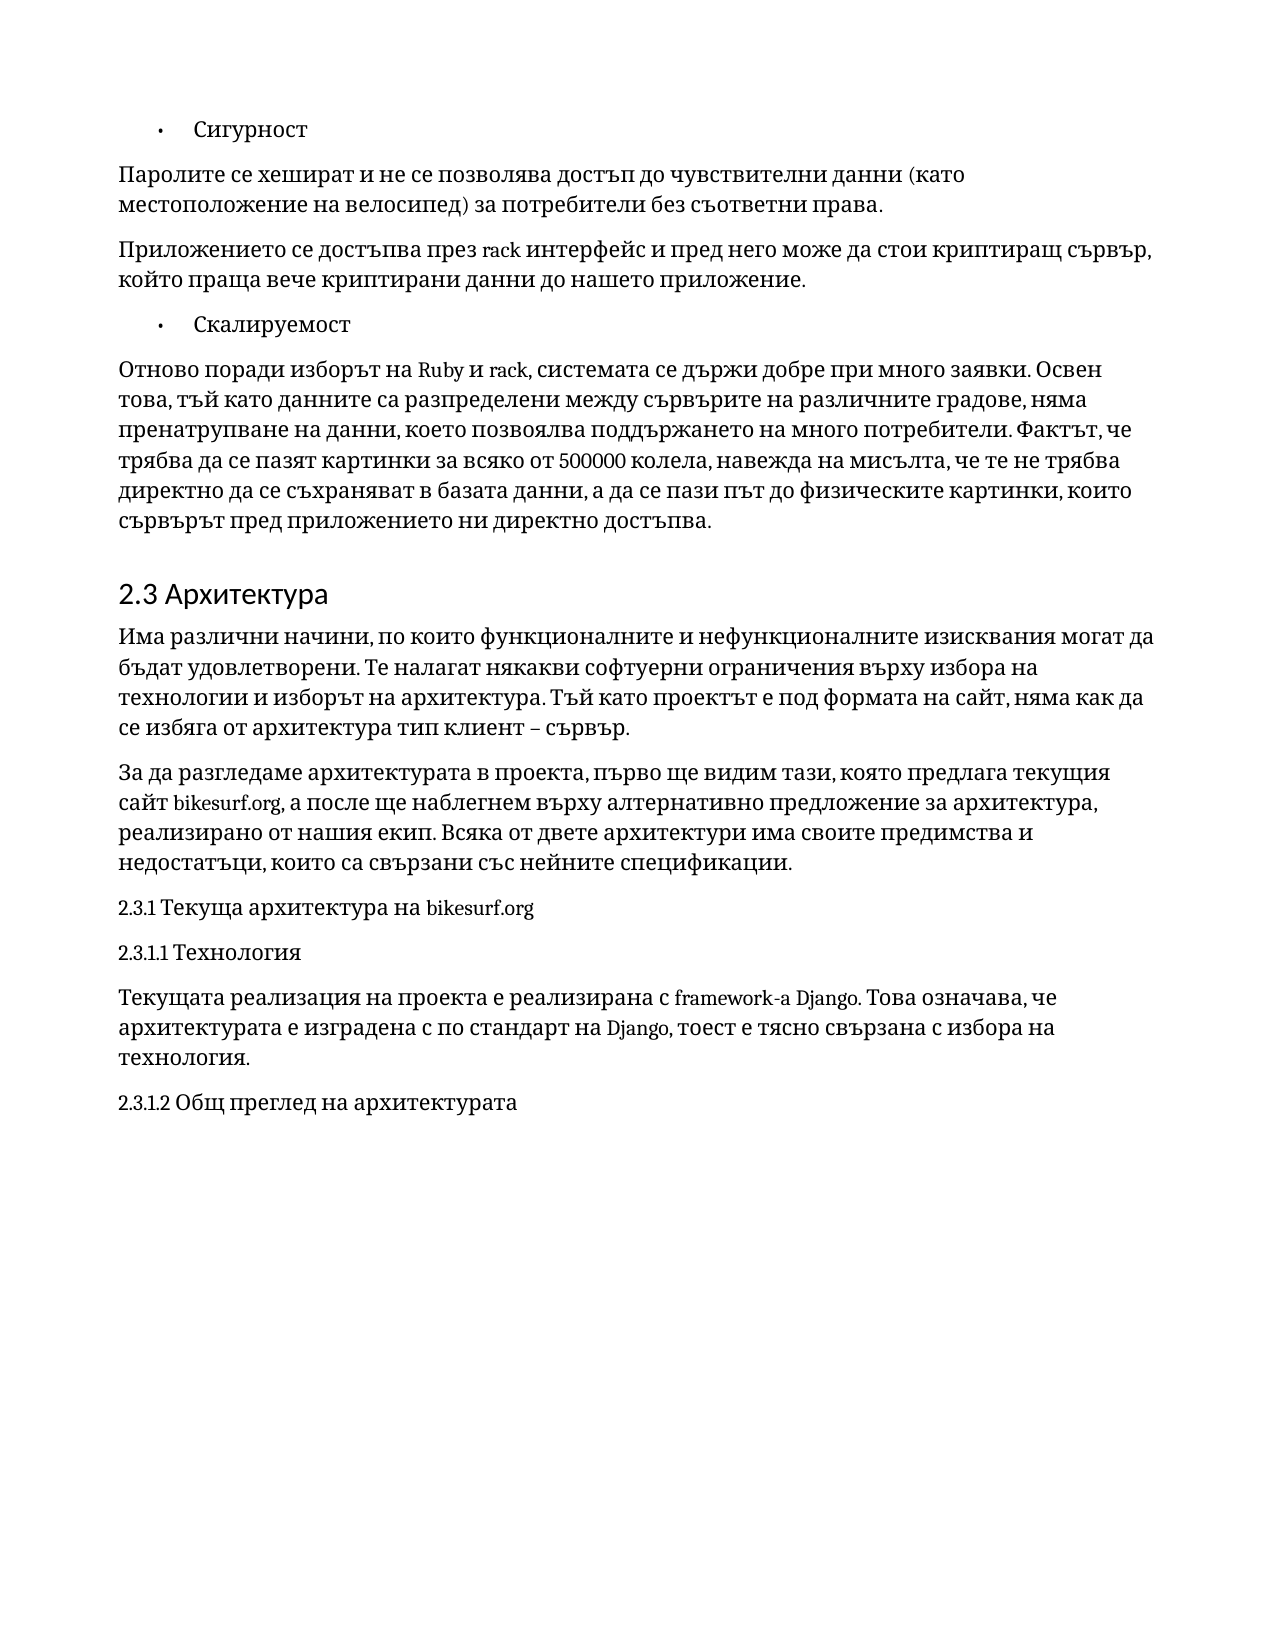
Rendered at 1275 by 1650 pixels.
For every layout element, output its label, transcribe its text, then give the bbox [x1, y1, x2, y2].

text Текущата реализация на проекта е реализирана с framework-a Django. Това означава, че архитектурата е изградена с по стандарт на Django, тоест е тясно свързана с избора на технология. [118, 985, 1157, 1071]
text Отново поради изборът на Ruby и rack, системата се държи добре при много заявки. Освен това, тъй като данните са разпределени между сървърите на различните градове, няма пренатрупване на данни, което позвоялва поддържането на много потребители. Фактът, че трябва да се пазят картинки за всяко от 500000 колела, навежда на мисълта, че те не трябва директно да се съхраняват в базата данни, а да се пази път до физическите картинки, които сървърът пред приложението ни директно достъпва. [118, 358, 1157, 534]
list Скалируемост [156, 313, 1157, 338]
list Сигурност [156, 118, 1157, 143]
text Има различни начини, по които функционалните и нефункционалните изисквания могат да бъдат удовлетворени. Те налагат някакви софтуерни ограничения върху избора на технологии и изборът на архитектура. Тъй като проектът е под формата на сайт, няма как да се избяга от архитектура тип клиент – сървър. [118, 625, 1157, 741]
text 2.3.1.2 Общ преглед на архитектурата [118, 1091, 1157, 1116]
subtitle 2.3 Архитектура [118, 574, 1157, 612]
text За да разгледаме архитектурата в проекта, първо ще видим тази, която предлага текущия сайт bikesurf.org, а после ще наблегнем върху алтернативно предложение за архитектура, реализирано от нашия екип. Всяка от двете архитектури има своите предимства и недостатъци, които са свързани със нейните спецификации. [118, 760, 1157, 876]
text Паролите се хешират и не се позволява достъп до чувствителни данни (като местоположение на велосипед) за потребители без съответни права. [118, 163, 1157, 218]
text 2.3.1.1 Технология [118, 941, 1157, 966]
text 2.3.1 Текуща архитектура на bikesurf.org [118, 896, 1157, 921]
text Приложението се достъпва през rack интерфейс и пред него може да стои криптиращ сървър, който праща вече криптирани данни до нашето приложение. [118, 238, 1157, 293]
